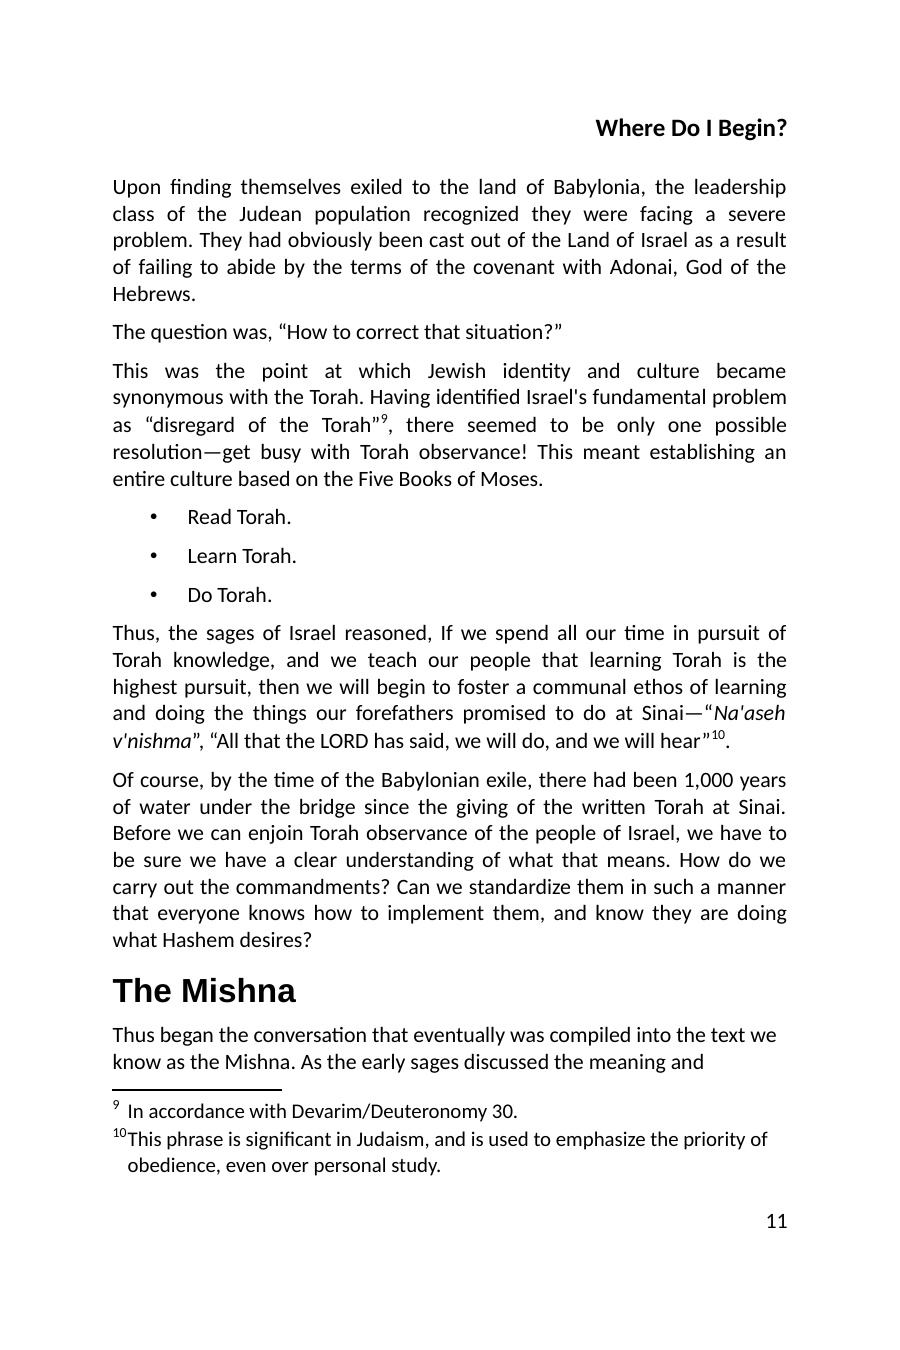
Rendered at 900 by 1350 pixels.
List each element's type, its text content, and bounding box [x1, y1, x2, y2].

text Of course, by the time of the Babylonian exile, there had been 1,000 years of water under the bridge since the giving of the written Torah at Sinai. Before we can enjoin Torah observance of the people of Israel, we have to be sure we have a clear understanding of what that means. How do we carry out the commandments? Can we standardize them in such a manner that everyone knows how to implement them, and know they are doing what Hashem desires? [112, 766, 787, 953]
text Thus began the conversation that eventually was compiled into the text we know as the Mishna. As the early sages discussed the meaning and [112, 1021, 787, 1075]
text This phrase is significant in Judaism, and is used to emphasize the priority of obedience, even over personal study. [112, 1124, 787, 1177]
text Thus, the sages of Israel reasoned, If we spend all our time in pursuit of Torah knowledge, and we teach our people that learning Torah is the highest pursuit, then we will begin to foster a communal ethos of learning and doing the things our forefathers promised to do at Sinai—“Na'aseh v'nishma”, “All that the LORD has said, we will do, and we will hear”. [112, 619, 787, 754]
subtitle The Mishna [112, 971, 787, 1009]
text The question was, “How to correct that situation?” [112, 318, 787, 345]
text Upon finding themselves exiled to the land of Babylonia, the leadership class of the Judean population recognized they were facing a severe problem. They had obviously been cast out of the Land of Israel as a result of failing to abide by the terms of the covenant with Adonai, God of the Hebrews. [112, 173, 787, 306]
text This was the point at which Jewish identity and culture became synonymous with the Torah. Having identified Israel's fundamental problem as “disregard of the Torah”, there seemed to be only one possible resolution—get busy with Torah observance! This meant establishing an entire culture based on the Five Books of Moses. [112, 357, 787, 492]
list Read Torah. [150, 504, 787, 530]
list Do Torah. [150, 581, 787, 608]
text In accordance with Devarim/Deuteronomy 30. [112, 1096, 787, 1124]
list Learn Torah. [150, 542, 787, 569]
